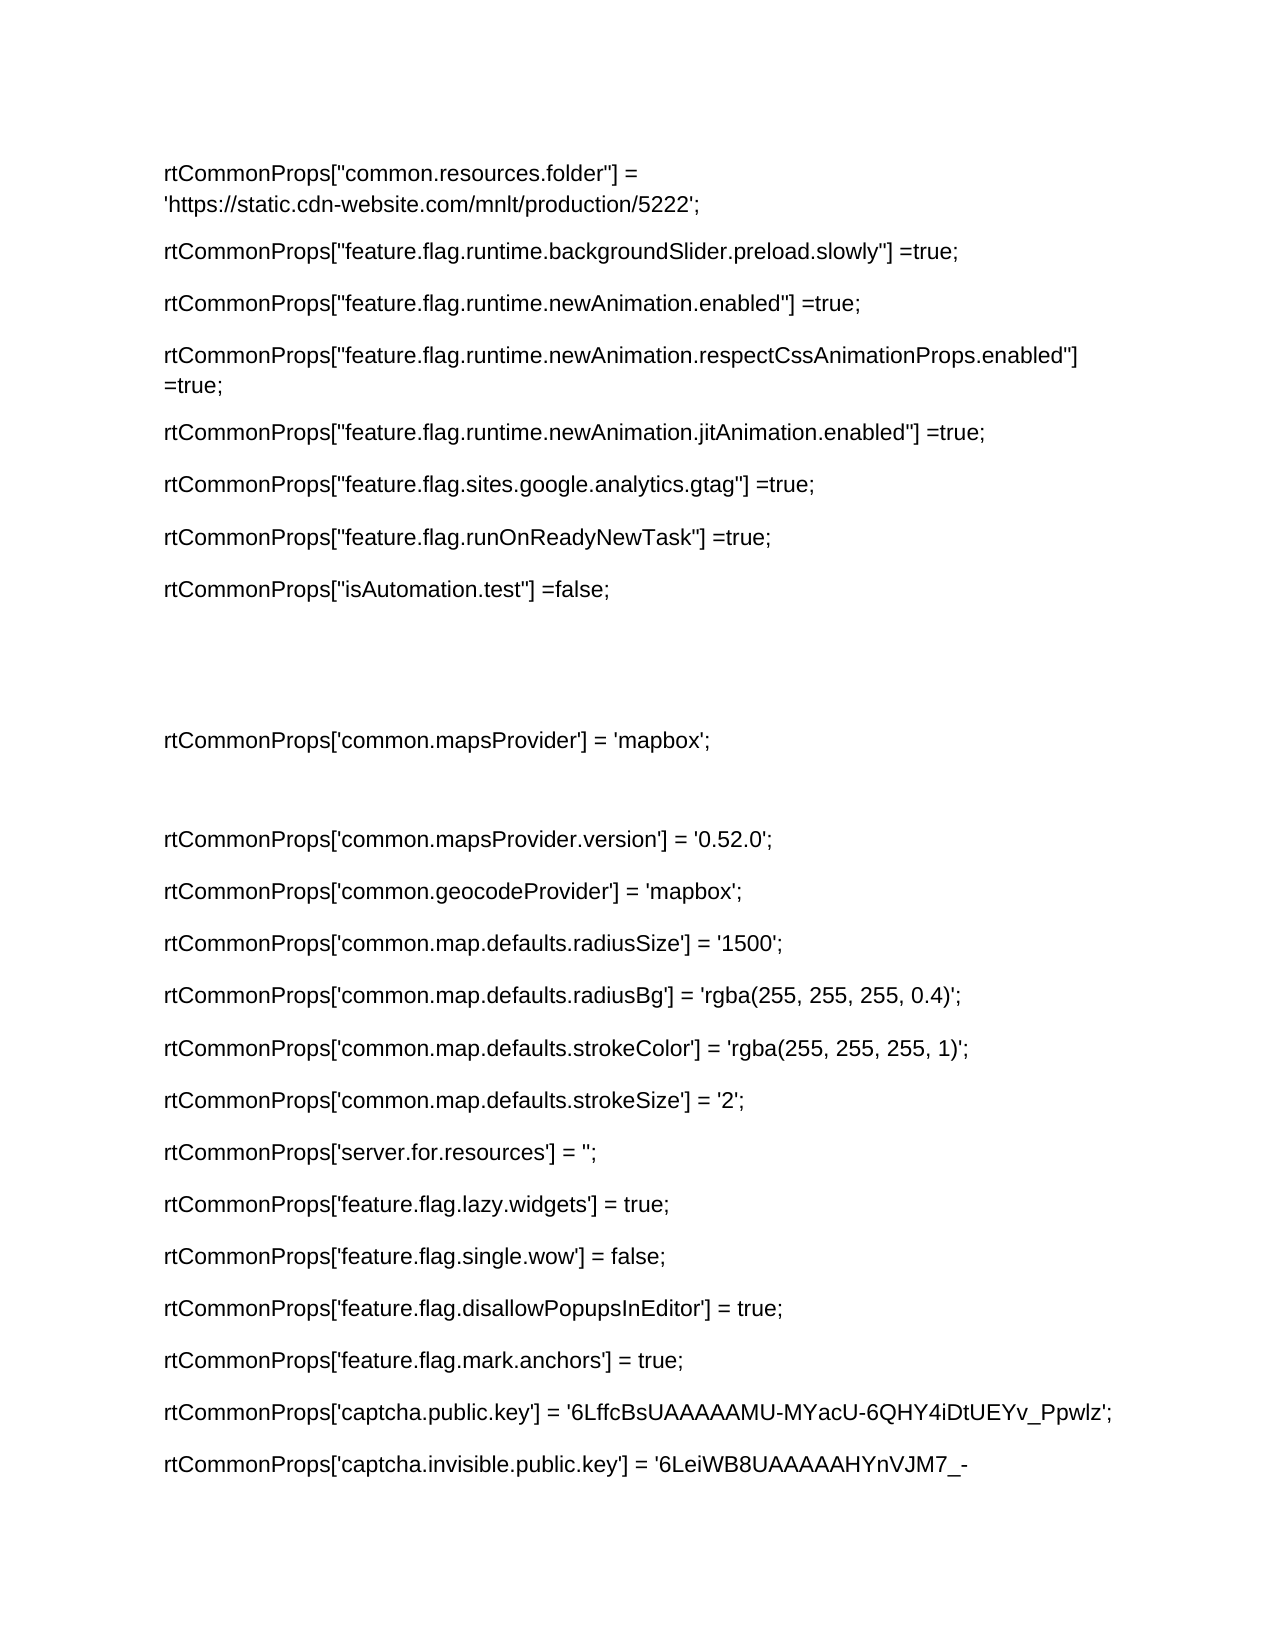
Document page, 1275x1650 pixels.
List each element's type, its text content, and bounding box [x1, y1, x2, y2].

table_cell rtCommonProps["feature.flag.runtime.newAnimation.jitAnimation.enabled"] =true; [153, 409, 1125, 461]
table_cell rtCommonProps['feature.flag.disallowPopupsInEditor'] = true; [153, 1285, 1125, 1337]
table_cell rtCommonProps['feature.flag.lazy.widgets'] = true; [153, 1180, 1125, 1232]
table_cell rtCommonProps['feature.flag.mark.anchors'] = true; [153, 1337, 1125, 1389]
table_cell rtCommonProps['common.map.defaults.radiusSize'] = '1500'; [153, 920, 1125, 972]
table_cell rtCommonProps['common.mapsProvider'] = 'mapbox'; [153, 717, 1125, 769]
table_cell rtCommonProps["common.resources.folder"] = 'https://static.cdn-website.com/mnlt/production/5222'; [153, 150, 1125, 227]
table_cell rtCommonProps["feature.flag.sites.google.analytics.gtag"] =true; [153, 461, 1125, 513]
table_cell rtCommonProps['common.map.defaults.strokeSize'] = '2'; [153, 1076, 1125, 1128]
table_cell [153, 617, 1125, 669]
table_cell [153, 769, 1125, 816]
table_cell rtCommonProps['feature.flag.single.wow'] = false; [153, 1233, 1125, 1284]
table_cell rtCommonProps['captcha.invisible.public.key'] = '6LeiWB8UAAAAAHYnVJM7_- [153, 1441, 1125, 1493]
table_cell rtCommonProps["feature.flag.runOnReadyNewTask"] =true; [153, 513, 1125, 565]
table_cell rtCommonProps["isAutomation.test"] =false; [153, 565, 1125, 617]
table_cell rtCommonProps["feature.flag.runtime.backgroundSlider.preload.slowly"] =true; [153, 228, 1125, 279]
table_cell rtCommonProps['common.map.defaults.radiusBg'] = 'rgba(255, 255, 255, 0.4)'; [153, 972, 1125, 1024]
table_cell rtCommonProps['common.geocodeProvider'] = 'mapbox'; [153, 868, 1125, 920]
table_cell rtCommonProps["feature.flag.runtime.newAnimation.respectCssAnimationProps.enabled"] =true; [153, 332, 1125, 409]
table_cell rtCommonProps['server.for.resources'] = ''; [153, 1128, 1125, 1180]
table_cell rtCommonProps['common.map.defaults.strokeColor'] = 'rgba(255, 255, 255, 1)'; [153, 1024, 1125, 1076]
table_cell rtCommonProps['common.mapsProvider.version'] = '0.52.0'; [153, 816, 1125, 868]
table_cell rtCommonProps['captcha.public.key'] = '6LffcBsUAAAAAMU-MYacU-6QHY4iDtUEYv_Ppwlz'; [153, 1389, 1125, 1441]
table_cell [153, 669, 1125, 717]
table_cell rtCommonProps["feature.flag.runtime.newAnimation.enabled"] =true; [153, 280, 1125, 332]
